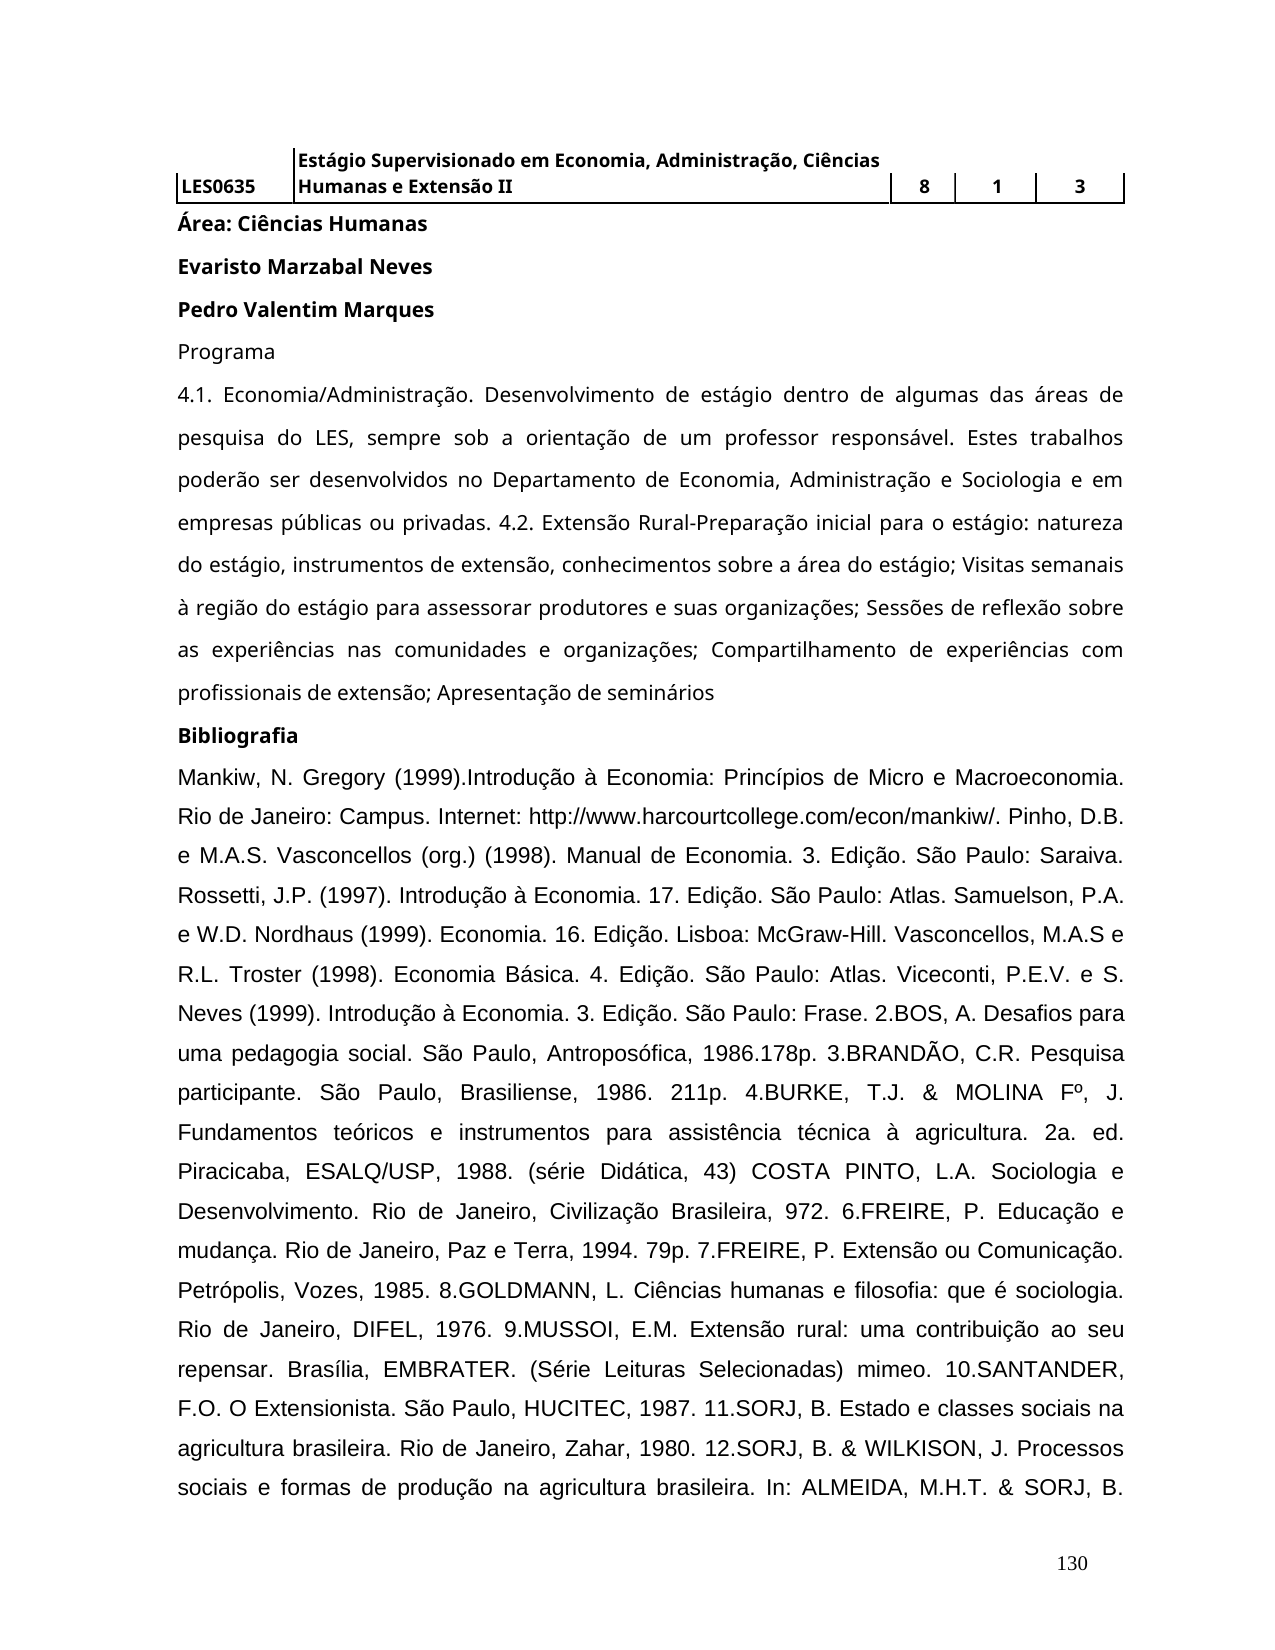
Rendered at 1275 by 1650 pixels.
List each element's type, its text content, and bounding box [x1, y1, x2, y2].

text Evaristo Marzabal Neves [177, 252, 1125, 281]
text Programa [177, 337, 1125, 366]
table_header LES0635 [176, 148, 293, 202]
table_header [954, 204, 1035, 209]
table_header [890, 204, 954, 209]
table_header 8 [890, 148, 954, 202]
table_header 3 [1035, 148, 1125, 202]
table_header [293, 204, 889, 209]
table_header 1 [954, 148, 1035, 202]
text Pedro Valentim Marques [177, 295, 1125, 323]
text Área: Ciências Humanas [177, 209, 1125, 238]
text Bibliografia [177, 721, 1125, 749]
table_header [176, 204, 293, 209]
table_header Estágio Supervisionado em Economia, Administração, Ciências Humanas e Extensão II [295, 148, 889, 202]
text Mankiw, N. Gregory (1999).Introdução à Economia: Princípios de Micro e Macroeconomia. Rio de Janeiro: Campus. Internet: http://www.harcourtcollege.com/econ/mankiw/. Pinho, D.B. e M.A.S. Vasconcellos (org.) (1998). Manual de Economia. 3. Edição. São Paulo: Saraiva. Rossetti, J.P. (1997). Introdução à Economia. 17. Edição. São Paulo: Atlas. Samuelson, P.A. e W.D. Nordhaus (1999). Economia. 16. Edição. Lisboa: McGraw-Hill. Vasconcellos, M.A.S e R.L. Troster (1998). Economia Básica. 4. Edição. São Paulo: Atlas. Viceconti, P.E.V. e S. Neves (1999). Introdução à Economia. 3. Edição. São Paulo: Frase. 2.BOS, A. Desafios para uma pedagogia social. São Paulo, Antroposófica, 1986.178p. 3.BRANDÃO, C.R. Pesquisa participante. São Paulo, Brasiliense, 1986. 211p. 4.BURKE, T.J. & MOLINA Fº, J. Fundamentos teóricos e instrumentos para assistência técnica à agricultura. 2a. ed. Piracicaba, ESALQ/USP, 1988. (série Didática, 43) COSTA PINTO, L.A. Sociologia e Desenvolvimento. Rio de Janeiro, Civilização Brasileira, 972. 6.FREIRE, P. Educação e mudança. Rio de Janeiro, Paz e Terra, 1994. 79p. 7.FREIRE, P. Extensão ou Comunicação. Petrópolis, Vozes, 1985. 8.GOLDMANN, L. Ciências humanas e filosofia: que é sociologia. Rio de Janeiro, DIFEL, 1976. 9.MUSSOI, E.M. Extensão rural: uma contribuição ao seu repensar. Brasília, EMBRATER. (Série Leituras Selecionadas) mimeo. 10.SANTANDER, F.O. O Extensionista. São Paulo, HUCITEC, 1987. 11.SORJ, B. Estado e classes sociais na agricultura brasileira. Rio de Janeiro, Zahar, 1980. 12.SORJ, B. & WILKISON, J. Processos sociais e formas de produção na agricultura brasileira. In: ALMEIDA, M.H.T. & SORJ, B. [177, 763, 1125, 1500]
text 4.1. Economia/Administração. Desenvolvimento de estágio dentro de algumas das áreas de pesquisa do LES, sempre sob a orientação de um professor responsável. Estes trabalhos poderão ser desenvolvidos no Departamento de Economia, Administração e Sociologia e em empresas públicas ou privadas. 4.2. Extensão Rural-Preparação inicial para o estágio: natureza do estágio, instrumentos de extensão, conhecimentos sobre a área do estágio; Visitas semanais à região do estágio para assessorar produtores e suas organizações; Sessões de reflexão sobre as experiências nas comunidades e organizações; Compartilhamento de experiências com profissionais de extensão; Apresentação de seminários [177, 380, 1125, 707]
table_header [1035, 204, 1125, 209]
